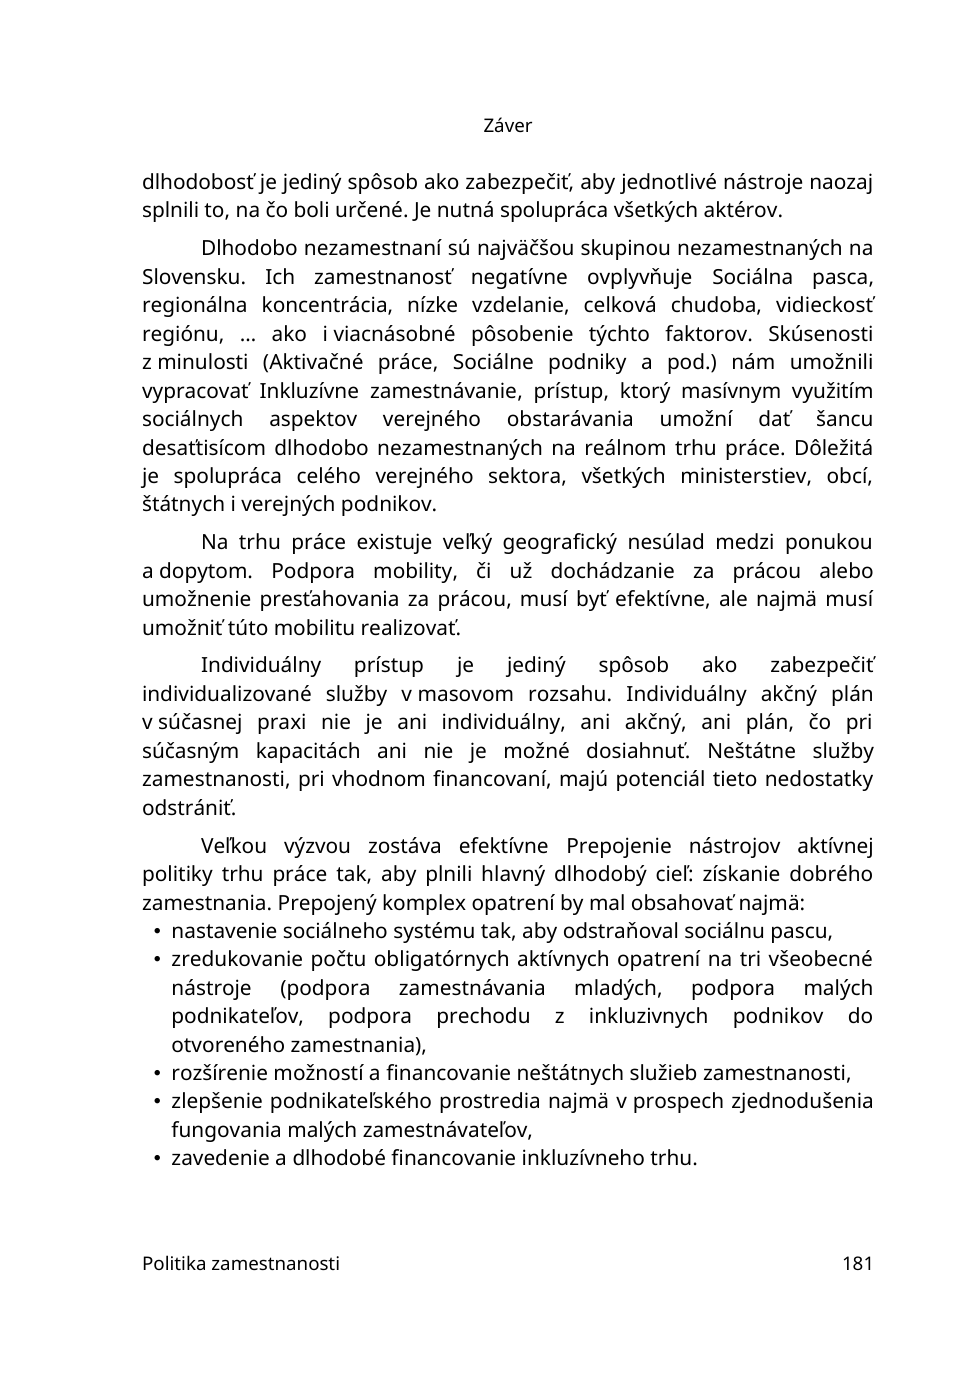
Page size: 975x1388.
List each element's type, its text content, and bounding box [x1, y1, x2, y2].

text Individuálny prístup je jediný spôsob ako zabezpečiť individualizované služby v masovom rozsahu. Individuálny akčný plán v súčasnej praxi nie je ani individuálny, ani akčný, ani plán, čo pri súčasným kapacitách ani nie je možné dosiahnuť. Neštátne služby zamestnanosti, pri vhodnom financovaní, majú potenciál tieto nedostatky odstrániť. [142, 651, 874, 821]
text Veľkou výzvou zostáva efektívne Prepojenie nástrojov aktívnej politiky trhu práce tak, aby plnili hlavný dlhodobý cieľ: získanie dobrého zamestnania. Prepojený komplex opatrení by mal obsahovať najmä: [142, 831, 874, 916]
list zlepšenie podnikateľského prostredia najmä v prospech zjednodušenia fungovania malých zamestnávateľov, [153, 1087, 874, 1143]
text Na trhu práce existuje veľký geografický nesúlad medzi ponukou a dopytom. Podpora mobility, či už dochádzanie za prácou alebo umožnenie presťahovania za prácou, musí byť efektívne, ale najmä musí umožniť túto mobilitu realizovať. [142, 527, 874, 641]
text Dlhodobo nezamestnaní sú najväčšou skupinou nezamestnaných na Slovensku. Ich zamestnanosť negatívne ovplyvňuje Sociálna pasca, regionálna koncentrácia, nízke vzdelanie, celková chudoba, vidieckosť regiónu, … ako i viacnásobné pôsobenie týchto faktorov. Skúsenosti z minulosti (Aktivačné práce, Sociálne podniky a pod.) nám umožnili vypracovať Inkluzívne zamestnávanie, prístup, ktorý masívnym využitím sociálnych aspektov verejného obstarávania umožní dať šancu desaťtisícom dlhodobo nezamestnaných na reálnom trhu práce. Dôležitá je spolupráca celého verejného sektora, všetkých ministerstiev, obcí, štátnych i verejných podnikov. [142, 233, 874, 518]
list nastavenie sociálneho systému tak, aby odstraňoval sociálnu pascu, [153, 916, 874, 944]
text dlhodobosť je jediný spôsob ako zabezpečiť, aby jednotlivé nástroje naozaj splnili to, na čo boli určené. Je nutná spolupráca všetkých aktérov. [142, 167, 874, 224]
list zavedenie a dlhodobé financovanie inkluzívneho trhu. [153, 1143, 874, 1172]
list zredukovanie počtu obligatórnych aktívnych opatrení na tri všeobecné nástroje (podpora zamestnávania mladých, podpora malých podnikateľov, podpora prechodu z inkluzivnych podnikov do otvoreného zamestnania), [153, 944, 874, 1058]
list rozšírenie možností a financovanie neštátnych služieb zamestnanosti, [153, 1058, 874, 1087]
